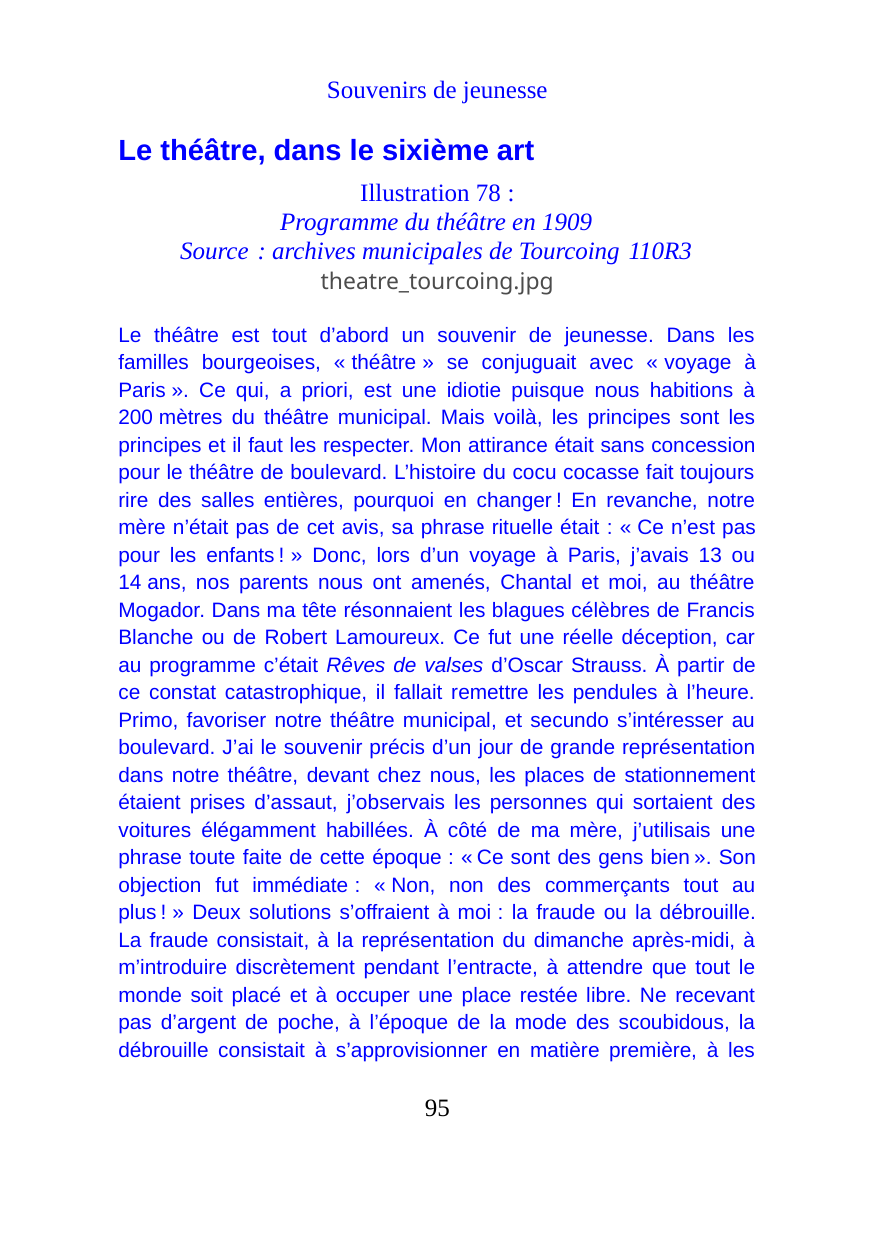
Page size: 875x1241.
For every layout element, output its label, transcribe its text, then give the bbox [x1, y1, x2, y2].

text Programme du théâtre en 1909 [118, 207, 756, 236]
text theatre_tourcoing.jpg [118, 265, 756, 296]
subtitle Le théâtre, dans le sixième art [118, 132, 756, 166]
text Illustration 78 : [118, 178, 756, 207]
text Source : archives municipales de Tourcoing 110R3 [118, 236, 756, 265]
text Le théâtre est tout d’abord un souvenir de jeunesse. Dans les familles bourgeoises, « théâtre » se conjuguait avec « voyage à Paris ». Ce qui, a priori, est une idiotie puisque nous habitions à 200 mètres du théâtre municipal. Mais voilà, les principes sont les principes et il faut les respecter. Mon attirance était sans concession pour le théâtre de boulevard. L’histoire du cocu cocasse fait toujours rire des salles entières, pourquoi en changer ! En revanche, notre mère n’était pas de cet avis, sa phrase rituelle était : « Ce n’est pas pour les enfants ! » Donc, lors d’un voyage à Paris, j’avais 13 ou 14 ans, nos parents nous ont amenés, Chantal et moi, au théâtre Mogador. Dans ma tête résonnaient les blagues célèbres de Francis Blanche ou de Robert Lamoureux. Ce fut une réelle déception, car au programme c’était Rêves de valses d’Oscar Strauss. À partir de ce constat catastrophique, il fallait remettre les pendules à l’heure. Primo, favoriser notre théâtre municipal, et secundo s’intéresser au boulevard. J’ai le souvenir précis d’un jour de grande représentation dans notre théâtre, devant chez nous, les places de stationnement étaient prises d’assaut, j’observais les personnes qui sortaient des voitures élégamment habillées. À côté de ma mère, j’utilisais une phrase toute faite de cette époque : « Ce sont des gens bien ». Son objection fut immédiate : « Non, non des commerçants tout au plus ! » Deux solutions s’offraient à moi : la fraude ou la débrouille. La fraude consistait, à la représentation du dimanche après-midi, à m’introduire discrètement pendant l’entracte, à attendre que tout le monde soit placé et à occuper une place restée libre. Ne recevant pas d’argent de poche, à l’époque de la mode des scoubidous, la débrouille consistait à s’approvisionner en matière première, à les [118, 323, 756, 1062]
